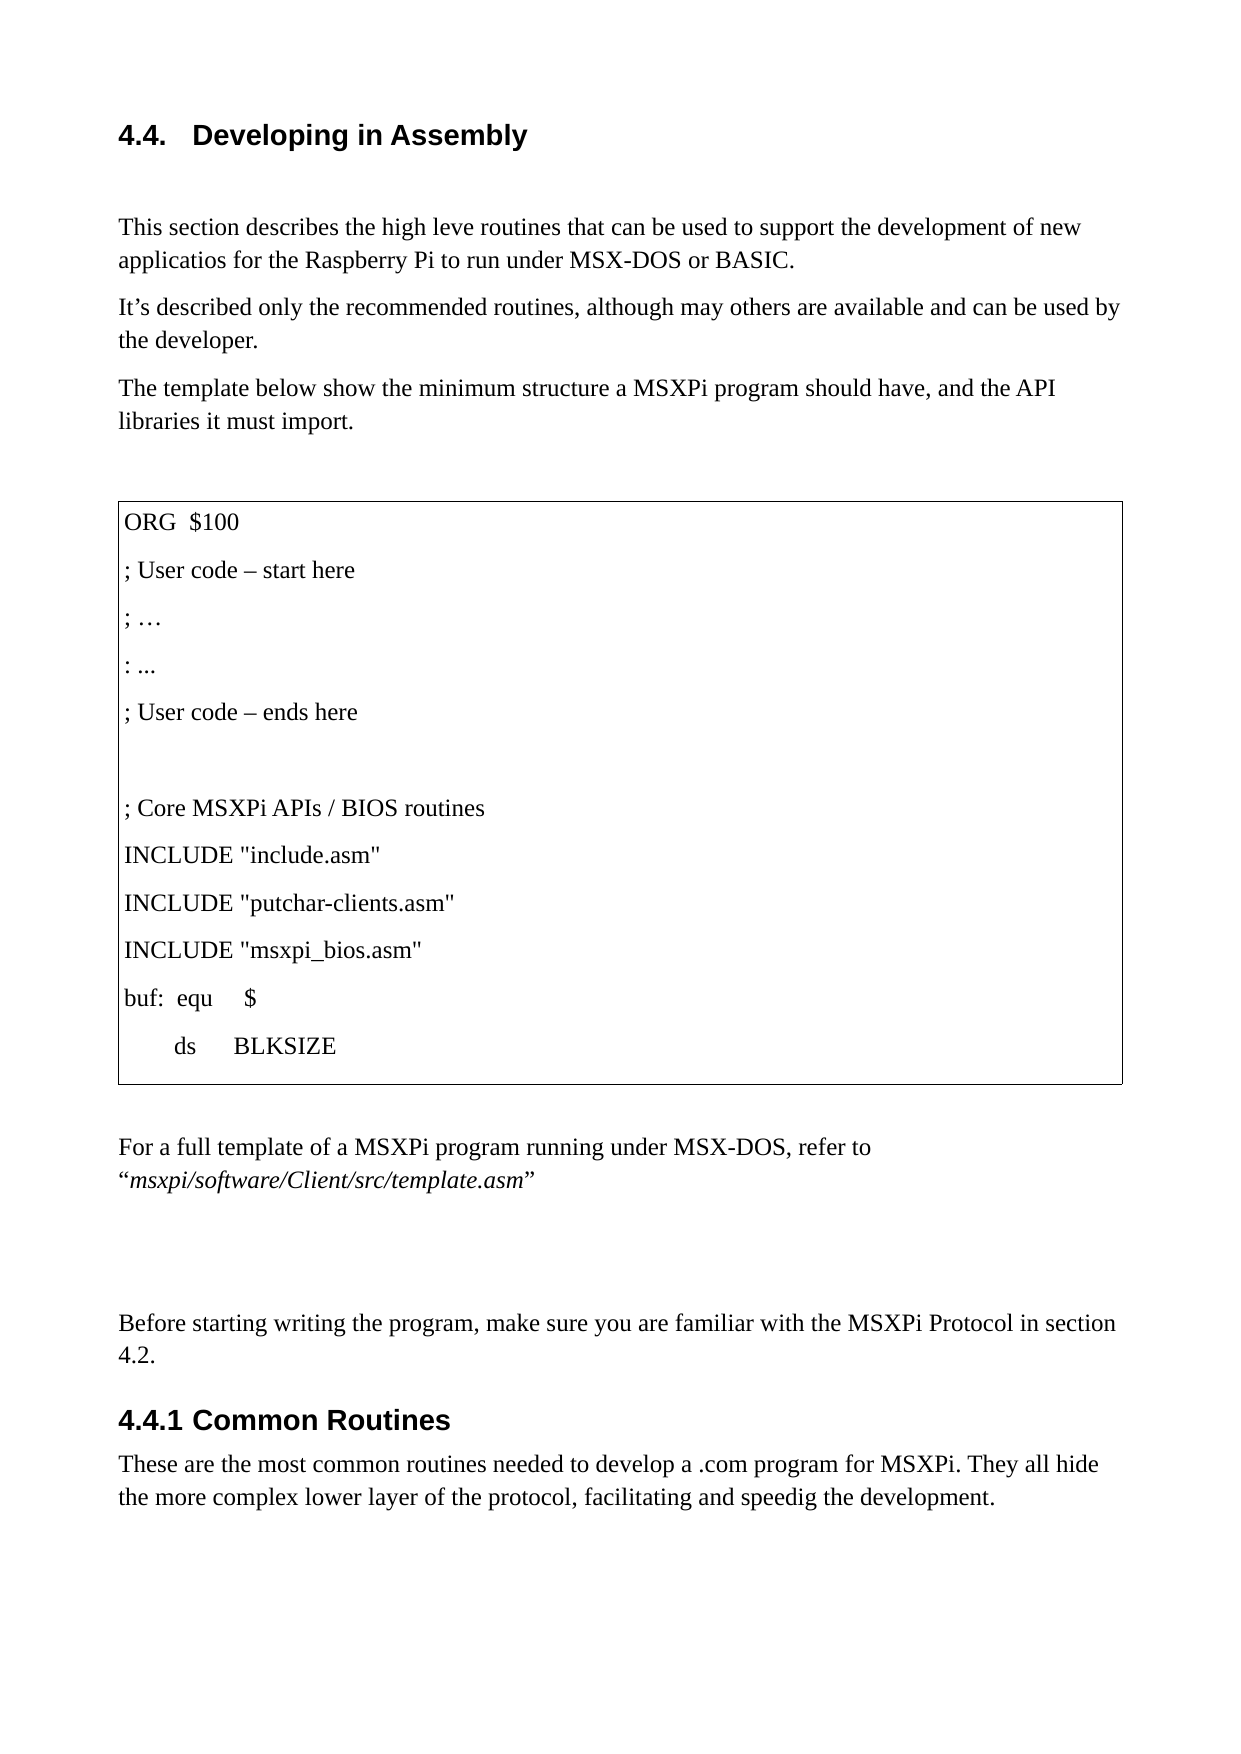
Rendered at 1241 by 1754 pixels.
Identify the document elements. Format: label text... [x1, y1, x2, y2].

text For a full template of a MSXPi program running under MSX-DOS, refer to “msxpi/software/Client/src/template.asm” [118, 1132, 1122, 1193]
text It’s described only the recommended routines, although may others are available and can be used by the developer. [118, 292, 1122, 354]
subtitle Developing in Assembly [118, 118, 1122, 152]
text These are the most common routines needed to develop a .com program for MSXPi. They all hide the more complex lower layer of the protocol, facilitating and speedig the development. [118, 1449, 1122, 1511]
text Before starting writing the program, make sure you are familiar with the MSXPi Protocol in section 4.2. [118, 1308, 1122, 1369]
subtitle Common Routines [118, 1403, 1122, 1436]
text The template below show the minimum structure a MSXPi program should have, and the API libraries it must import. [118, 373, 1122, 435]
table_header ORG $100 ; User code – start here ; … : ... ; User code – ends here ; Core MSXPi APIs / BIOS routines INCLUDE "include.asm" INCLUDE "putchar-clients.asm" INCLUDE "msxpi_bios.asm" buf: equ $ ds BLKSIZE [119, 502, 1122, 1084]
text This section describes the high leve routines that can be used to support the development of new applicatios for the Raspberry Pi to run under MSX-DOS or BASIC. [118, 212, 1122, 273]
